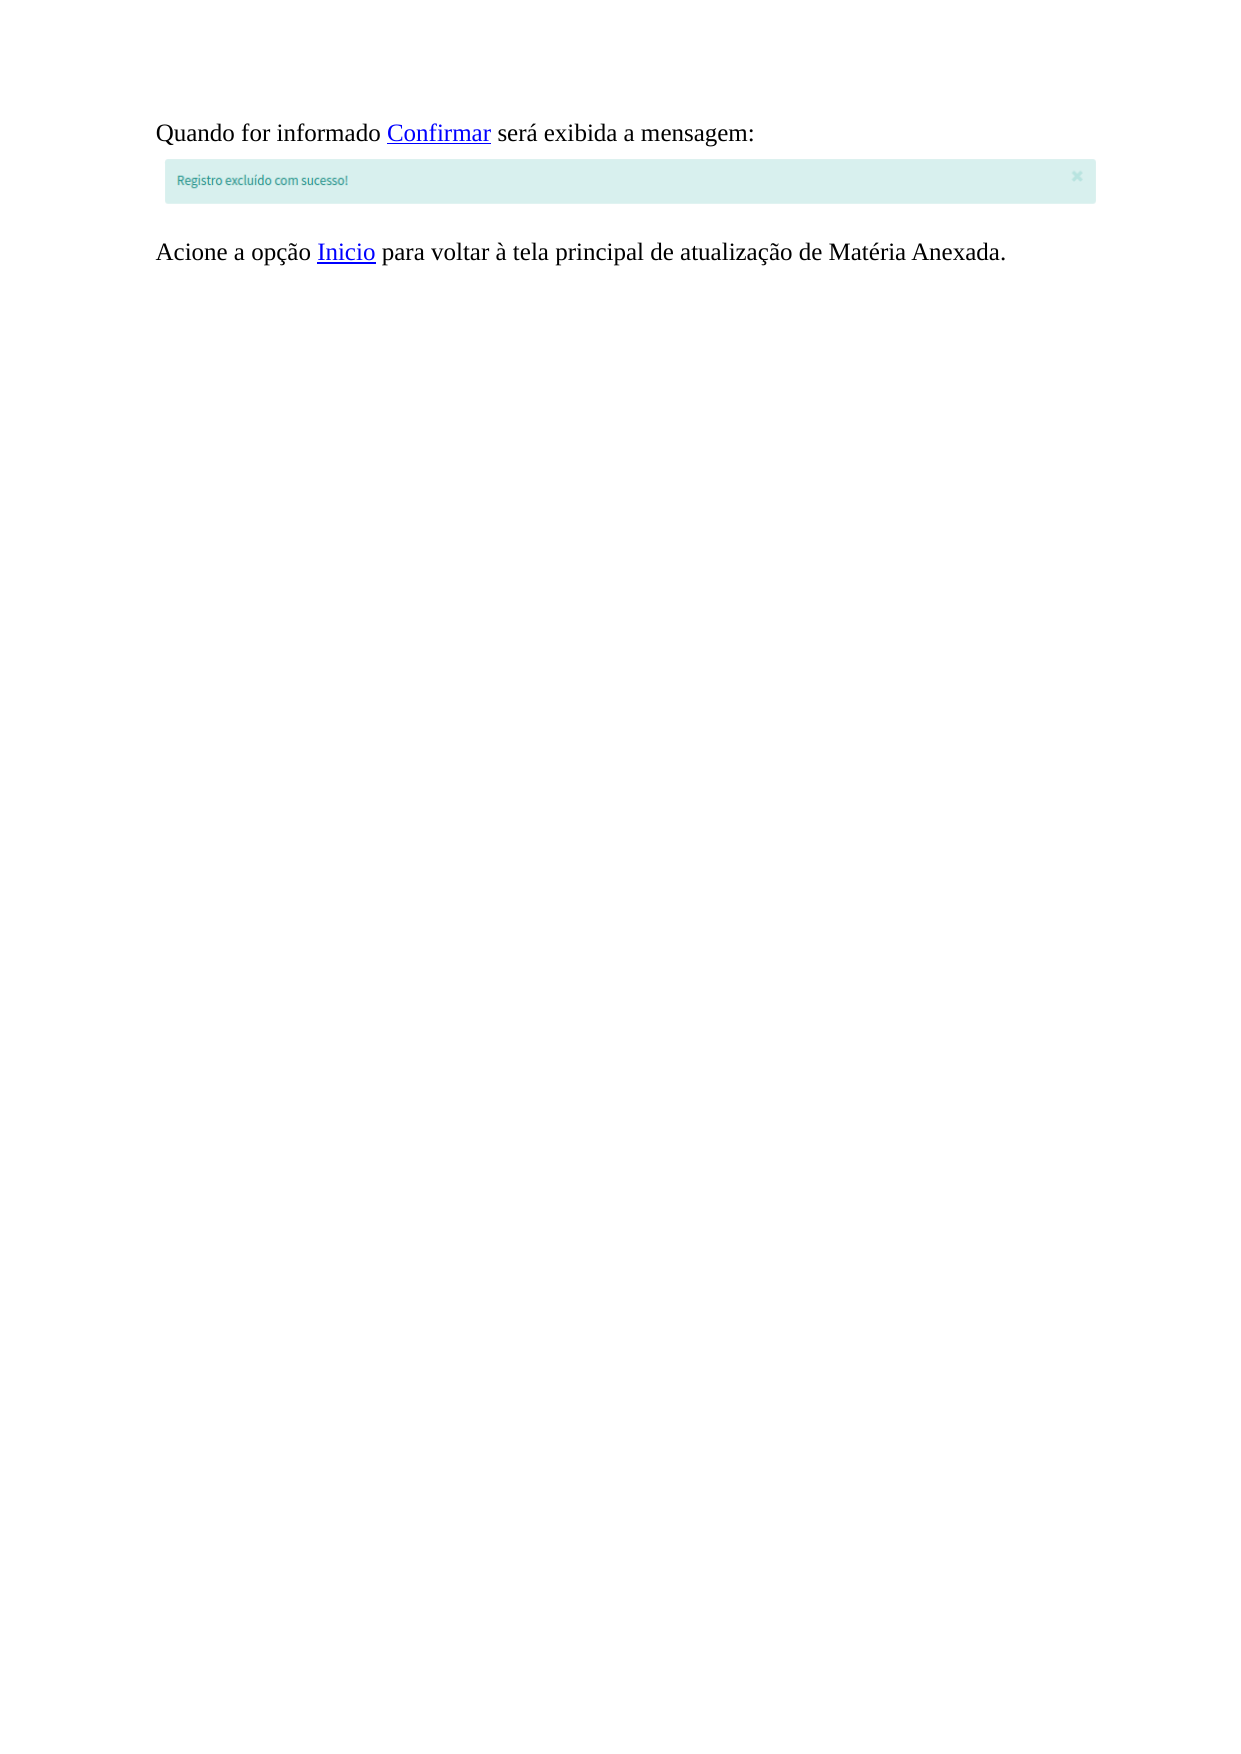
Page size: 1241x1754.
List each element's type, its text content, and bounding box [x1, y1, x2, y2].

text Acione a opção Inicio para voltar à tela principal de atualização de Matéria Anexada. [155, 237, 1122, 266]
picture [161, 156, 1099, 209]
text Quando for informado Confirmar será exibida a mensagem: [156, 118, 1122, 147]
